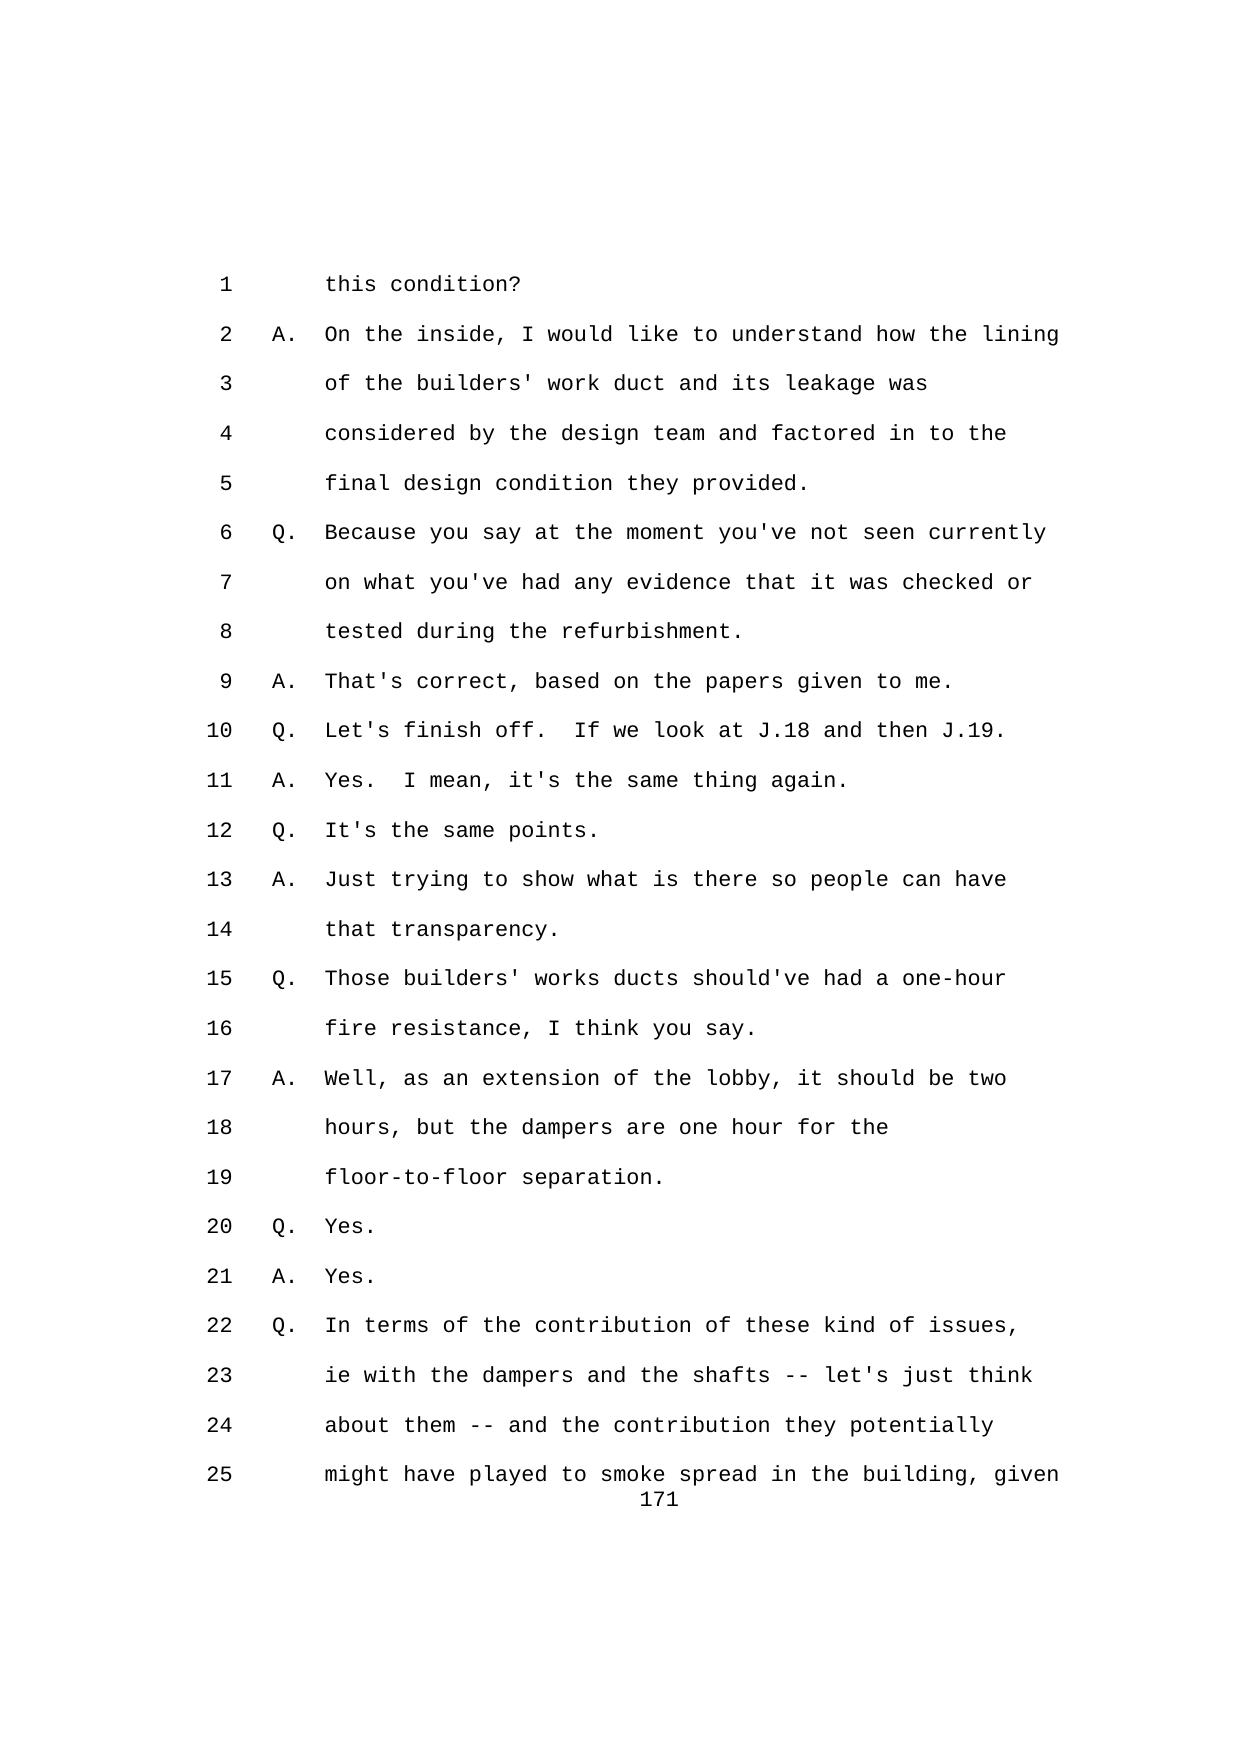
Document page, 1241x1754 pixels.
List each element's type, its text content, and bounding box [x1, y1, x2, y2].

text 23 ie with the dampers and the shafts -- let's just think [75, 1364, 1165, 1389]
text 6 Q. Because you say at the moment you've not seen currently [75, 521, 1165, 546]
text 10 Q. Let's finish off. If we look at J.18 and then J.19. [75, 719, 1165, 744]
text 19 floor-to-floor separation. [75, 1166, 1165, 1191]
text 20 Q. Yes. [75, 1215, 1165, 1240]
text 12 Q. It's the same points. [75, 819, 1165, 843]
text 13 A. Just trying to show what is there so people can have [75, 868, 1165, 893]
text 5 final design condition they provided. [75, 472, 1165, 496]
text 14 that transparency. [75, 918, 1165, 943]
text 18 hours, but the dampers are one hour for the [75, 1116, 1165, 1141]
text 16 fire resistance, I think you say. [75, 1017, 1165, 1042]
text 21 A. Yes. [75, 1265, 1165, 1290]
text 1 this condition? [75, 273, 1165, 298]
text 24 about them -- and the contribution they potentially [75, 1414, 1165, 1438]
text 11 A. Yes. I mean, it's the same thing again. [75, 769, 1165, 794]
text 9 A. That's correct, based on the papers given to me. [75, 670, 1165, 695]
text 25 might have played to smoke spread in the building, given [75, 1463, 1165, 1488]
text 3 of the builders' work duct and its leakage was [75, 372, 1165, 397]
text 4 considered by the design team and factored in to the [75, 422, 1165, 447]
text 22 Q. In terms of the contribution of these kind of issues, [75, 1314, 1165, 1339]
text 2 A. On the inside, I would like to understand how the lining [75, 323, 1165, 348]
text 17 A. Well, as an extension of the lobby, it should be two [75, 1067, 1165, 1091]
text 7 on what you've had any evidence that it was checked or [75, 571, 1165, 596]
text 8 tested during the refurbishment. [75, 620, 1165, 645]
text 171 [75, 1488, 1165, 1513]
text 15 Q. Those builders' works ducts should've had a one-hour [75, 967, 1165, 992]
